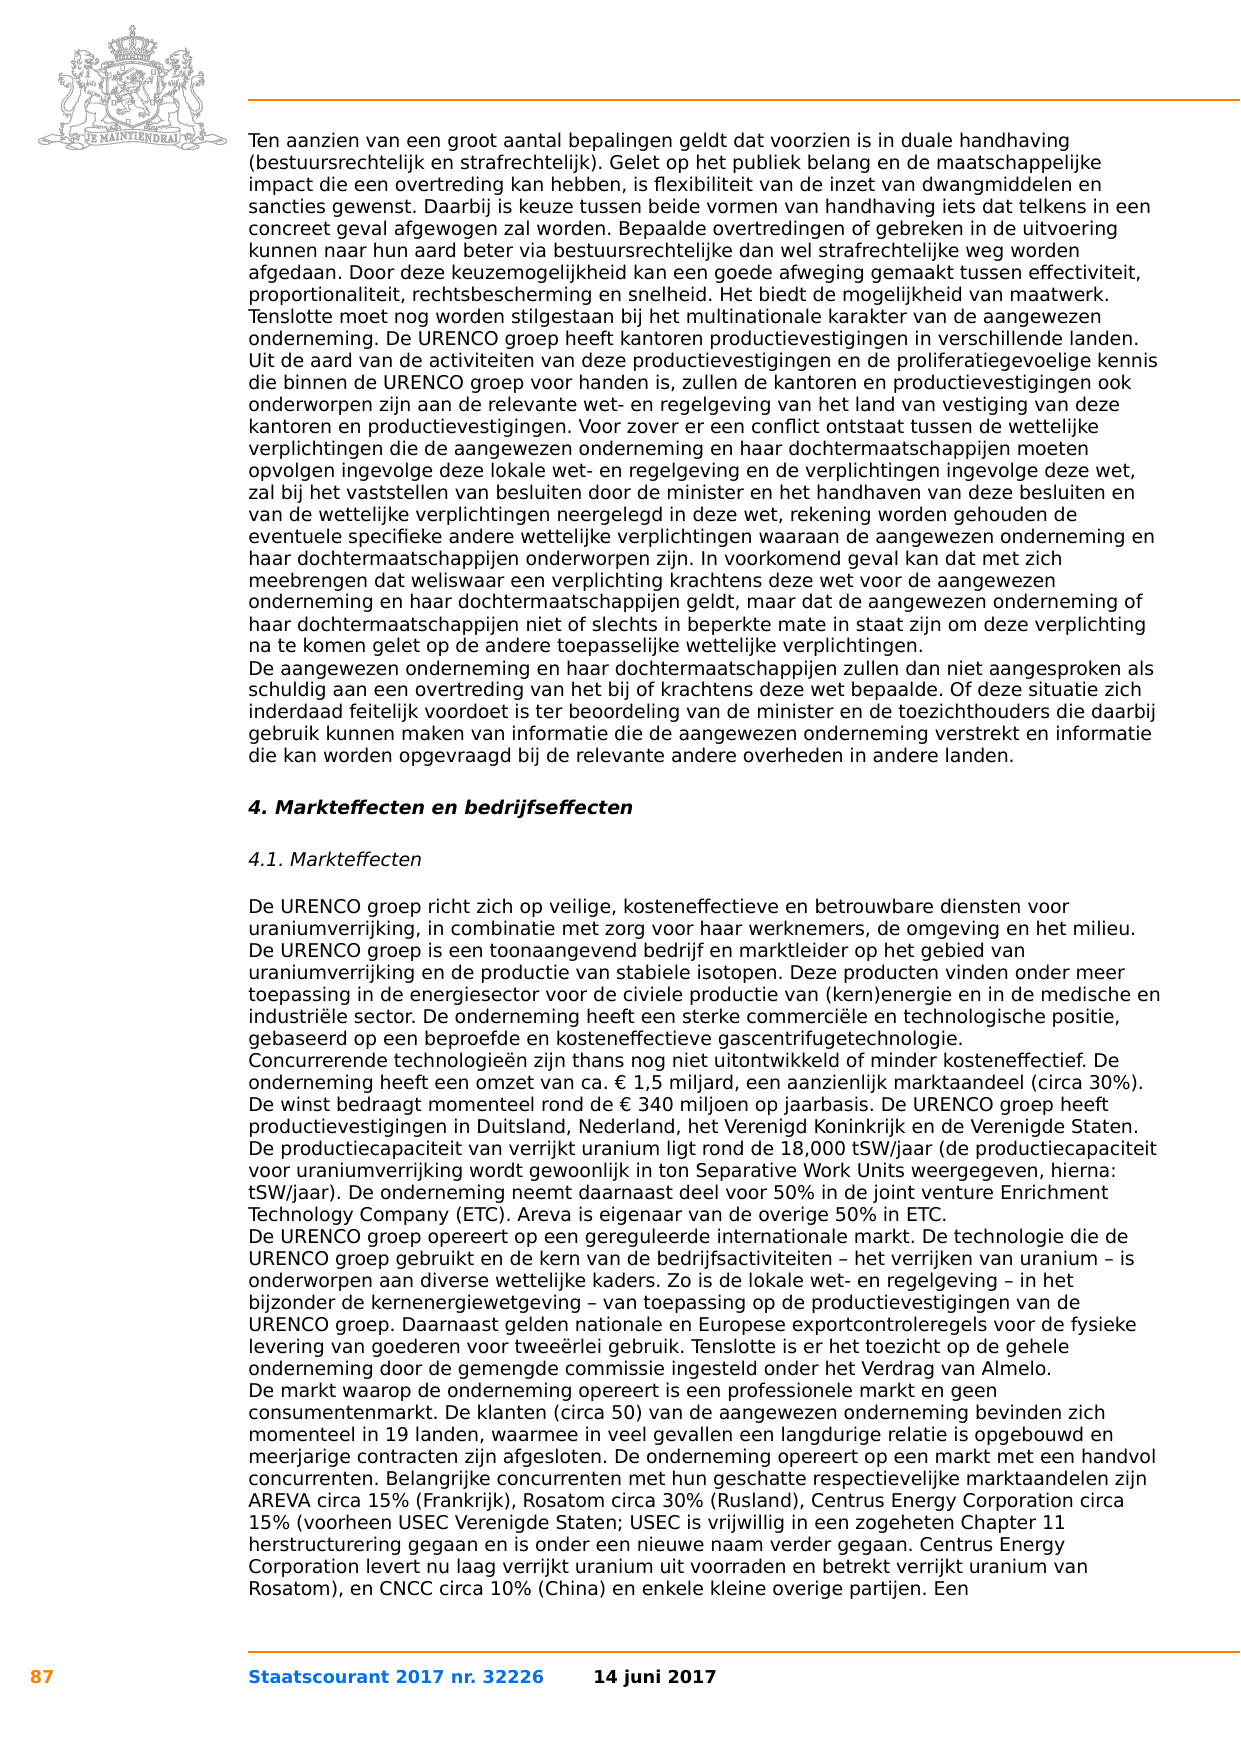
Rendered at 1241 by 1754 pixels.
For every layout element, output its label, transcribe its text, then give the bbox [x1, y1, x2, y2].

subtitle 4. Markteffecten en bedrijfseffecten [248, 797, 1163, 819]
text Concurrerende technologieën zijn thans nog niet uitontwikkeld of minder kosteneffectief. De onderneming heeft een omzet van ca. € 1,5 miljard, een aanzienlijk marktaandeel (circa 30%). De winst bedraagt momenteel rond de € 340 miljoen op jaarbasis. De URENCO groep heeft productievestigingen in Duitsland, Nederland, het Verenigd Koninkrijk en de Verenigde Staten. De productiecapaciteit van verrijkt uranium ligt rond de 18,000 tSW/jaar (de productiecapaciteit voor uraniumverrijking wordt gewoonlijk in ton Separative Work Units weergegeven, hierna: tSW/jaar). De onderneming neemt daarnaast deel voor 50% in de joint venture Enrichment Technology Company (ETC). Areva is eigenaar van de overige 50% in ETC. [248, 1050, 1163, 1226]
text De markt waarop de onderneming opereert is een professionele markt en geen consumentenmarkt. De klanten (circa 50) van de aangewezen onderneming bevinden zich momenteel in 19 landen, waarmee in veel gevallen een langdurige relatie is opgebouwd en meerjarige contracten zijn afgesloten. De onderneming opereert op een markt met een handvol concurrenten. Belangrijke concurrenten met hun geschatte respectievelijke marktaandelen zijn AREVA circa 15% (Frankrijk), Rosatom circa 30% (Rusland), Centrus Energy Corporation circa 15% (voorheen USEC Verenigde Staten; USEC is vrijwillig in een zogeheten Chapter 11 herstructurering gegaan en is onder een nieuwe naam verder gegaan. Centrus Energy Corporation levert nu laag verrijkt uranium uit voorraden en betrekt verrijkt uranium van Rosatom), en CNCC circa 10% (China) en enkele kleine overige partijen. Een [248, 1380, 1163, 1599]
text De URENCO groep richt zich op veilige, kosteneffectieve en betrouwbare diensten voor uraniumverrijking, in combinatie met zorg voor haar werknemers, de omgeving en het milieu. De URENCO groep is een toonaangevend bedrijf en marktleider op het gebied van uraniumverrijking en de productie van stabiele isotopen. Deze producten vinden onder meer toepassing in de energiesector voor de civiele productie van (kern)energie en in de medische en industriële sector. De onderneming heeft een sterke commerciële en technologische positie, gebaseerd op een beproefde en kosteneffectieve gascentrifugetechnologie. [248, 896, 1163, 1050]
text Ten aanzien van een groot aantal bepalingen geldt dat voorzien is in duale handhaving (bestuursrechtelijk en strafrechtelijk). Gelet op het publiek belang en de maatschappelijke impact die een overtreding kan hebben, is flexibiliteit van de inzet van dwangmiddelen en sancties gewenst. Daarbij is keuze tussen beide vormen van handhaving iets dat telkens in een concreet geval afgewogen zal worden. Bepaalde overtredingen of gebreken in de uitvoering kunnen naar hun aard beter via bestuursrechtelijke dan wel strafrechtelijke weg worden afgedaan. Door deze keuzemogelijkheid kan een goede afweging gemaakt tussen effectiviteit, proportionaliteit, rechtsbescherming en snelheid. Het biedt de mogelijkheid van maatwerk. [248, 130, 1163, 306]
text De URENCO groep opereert op een gereguleerde internationale markt. De technologie die de URENCO groep gebruikt en de kern van de bedrijfsactiviteiten – het verrijken van uranium – is onderworpen aan diverse wettelijke kaders. Zo is de lokale wet- en regelgeving – in het bijzonder de kernenergiewetgeving – van toepassing op de productievestigingen van de URENCO groep. Daarnaast gelden nationale en Europese exportcontroleregels voor de fysieke levering van goederen voor tweeërlei gebruik. Tenslotte is er het toezicht op de gehele onderneming door de gemengde commissie ingesteld onder het Verdrag van Almelo. [248, 1226, 1163, 1380]
text De aangewezen onderneming en haar dochtermaatschappijen zullen dan niet aangesproken als schuldig aan een overtreding van het bij of krachtens deze wet bepaalde. Of deze situatie zich inderdaad feitelijk voordoet is ter beoordeling van de minister en de toezichthouders die daarbij gebruik kunnen maken van informatie die de aangewezen onderneming verstrekt en informatie die kan worden opgevraagd bij de relevante andere overheden in andere landen. [248, 657, 1163, 767]
subtitle 4.1. Markteffecten [248, 849, 1163, 871]
text Tenslotte moet nog worden stilgestaan bij het multinationale karakter van de aangewezen onderneming. De URENCO groep heeft kantoren productievestigingen in verschillende landen. Uit de aard van de activiteiten van deze productievestigingen en de proliferatiegevoelige kennis die binnen de URENCO groep voor handen is, zullen de kantoren en productievestigingen ook onderworpen zijn aan de relevante wet- en regelgeving van het land van vestiging van deze kantoren en productievestigingen. Voor zover er een conflict ontstaat tussen de wettelijke verplichtingen die de aangewezen onderneming en haar dochtermaatschappijen moeten opvolgen ingevolge deze lokale wet- en regelgeving en de verplichtingen ingevolge deze wet, zal bij het vaststellen van besluiten door de minister en het handhaven van deze besluiten en van de wettelijke verplichtingen neergelegd in deze wet, rekening worden gehouden de eventuele specifieke andere wettelijke verplichtingen waaraan de aangewezen onderneming en haar dochtermaatschappijen onderworpen zijn. In voorkomend geval kan dat met zich meebrengen dat weliswaar een verplichting krachtens deze wet voor de aangewezen onderneming en haar dochtermaatschappijen geldt, maar dat de aangewezen onderneming of haar dochtermaatschappijen niet of slechts in beperkte mate in staat zijn om deze verplichting na te komen gelet op de andere toepasselijke wettelijke verplichtingen. [248, 306, 1163, 657]
picture [38, 25, 227, 150]
